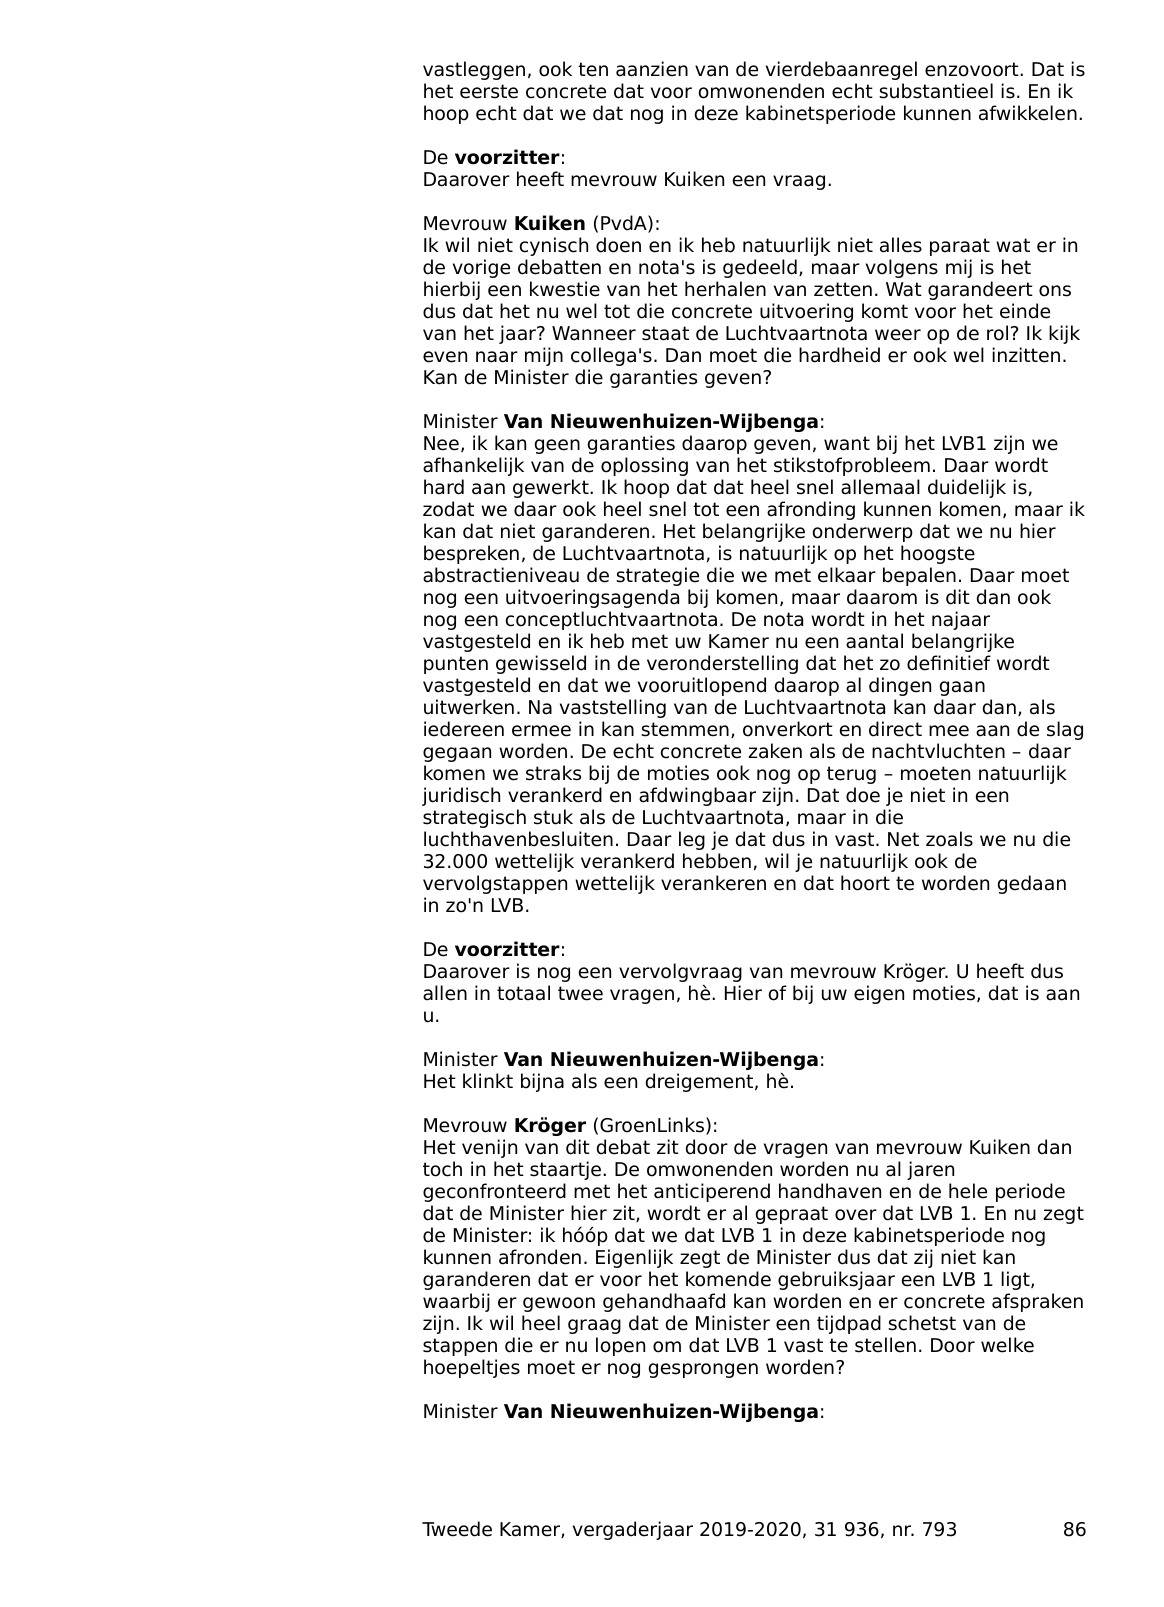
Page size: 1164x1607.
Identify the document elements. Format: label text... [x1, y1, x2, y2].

text Minister Van Nieuwenhuizen-Wijbenga: [422, 411, 1087, 433]
text Mevrouw Kuiken (PvdA): [422, 213, 1087, 235]
text De voorzitter: [422, 147, 1087, 169]
text Mevrouw Kröger (GroenLinks): [422, 1115, 1087, 1137]
text Minister Van Nieuwenhuizen-Wijbenga: [422, 1401, 1087, 1423]
text Daarover heeft mevrouw Kuiken een vraag. [422, 169, 1087, 191]
text De voorzitter: [422, 939, 1087, 961]
text Nee, ik kan geen garanties daarop geven, want bij het LVB1 zijn we afhankelijk van de oplossing van het stikstofprobleem. Daar wordt hard aan gewerkt. Ik hoop dat dat heel snel allemaal duidelijk is, zodat we daar ook heel snel tot een afronding kunnen komen, maar ik kan dat niet garanderen. Het belangrijke onderwerp dat we nu hier bespreken, de Luchtvaartnota, is natuurlijk op het hoogste abstractieniveau de strategie die we met elkaar bepalen. Daar moet nog een uitvoeringsagenda bij komen, maar daarom is dit dan ook nog een conceptluchtvaartnota. De nota wordt in het najaar vastgesteld en ik heb met uw Kamer nu een aantal belangrijke punten gewisseld in de veronderstelling dat het zo definitief wordt vastgesteld en dat we vooruitlopend daarop al dingen gaan uitwerken. Na vaststelling van de Luchtvaartnota kan daar dan, als iedereen ermee in kan stemmen, onverkort en direct mee aan de slag gegaan worden. De echt concrete zaken als de nachtvluchten – daar komen we straks bij de moties ook nog op terug – moeten natuurlijk juridisch verankerd en afdwingbaar zijn. Dat doe je niet in een strategisch stuk als de Luchtvaartnota, maar in die luchthavenbesluiten. Daar leg je dat dus in vast. Net zoals we nu die 32.000 wettelijk verankerd hebben, wil je natuurlijk ook de vervolgstappen wettelijk verankeren en dat hoort te worden gedaan in zo'n LVB. [422, 433, 1087, 917]
text Ik wil niet cynisch doen en ik heb natuurlijk niet alles paraat wat er in de vorige debatten en nota's is gedeeld, maar volgens mij is het hierbij een kwestie van het herhalen van zetten. Wat garandeert ons dus dat het nu wel tot die concrete uitvoering komt voor het einde van het jaar? Wanneer staat de Luchtvaartnota weer op de rol? Ik kijk even naar mijn collega's. Dan moet die hardheid er ook wel inzitten. Kan de Minister die garanties geven? [422, 235, 1087, 389]
text Het klinkt bijna als een dreigement, hè. [422, 1071, 1087, 1093]
text vastleggen, ook ten aanzien van de vierdebaanregel enzovoort. Dat is het eerste concrete dat voor omwonenden echt substantieel is. En ik hoop echt dat we dat nog in deze kabinetsperiode kunnen afwikkelen. [422, 59, 1087, 125]
text Minister Van Nieuwenhuizen-Wijbenga: [422, 1049, 1087, 1071]
text Daarover is nog een vervolgvraag van mevrouw Kröger. U heeft dus allen in totaal twee vragen, hè. Hier of bij uw eigen moties, dat is aan u. [422, 961, 1087, 1027]
text Het venijn van dit debat zit door de vragen van mevrouw Kuiken dan toch in het staartje. De omwonenden worden nu al jaren geconfronteerd met het anticiperend handhaven en de hele periode dat de Minister hier zit, wordt er al gepraat over dat LVB 1. En nu zegt de Minister: ik hóóp dat we dat LVB 1 in deze kabinetsperiode nog kunnen afronden. Eigenlijk zegt de Minister dus dat zij niet kan garanderen dat er voor het komende gebruiksjaar een LVB 1 ligt, waarbij er gewoon gehandhaafd kan worden en er concrete afspraken zijn. Ik wil heel graag dat de Minister een tijdpad schetst van de stappen die er nu lopen om dat LVB 1 vast te stellen. Door welke hoepeltjes moet er nog gesprongen worden? [422, 1137, 1087, 1379]
